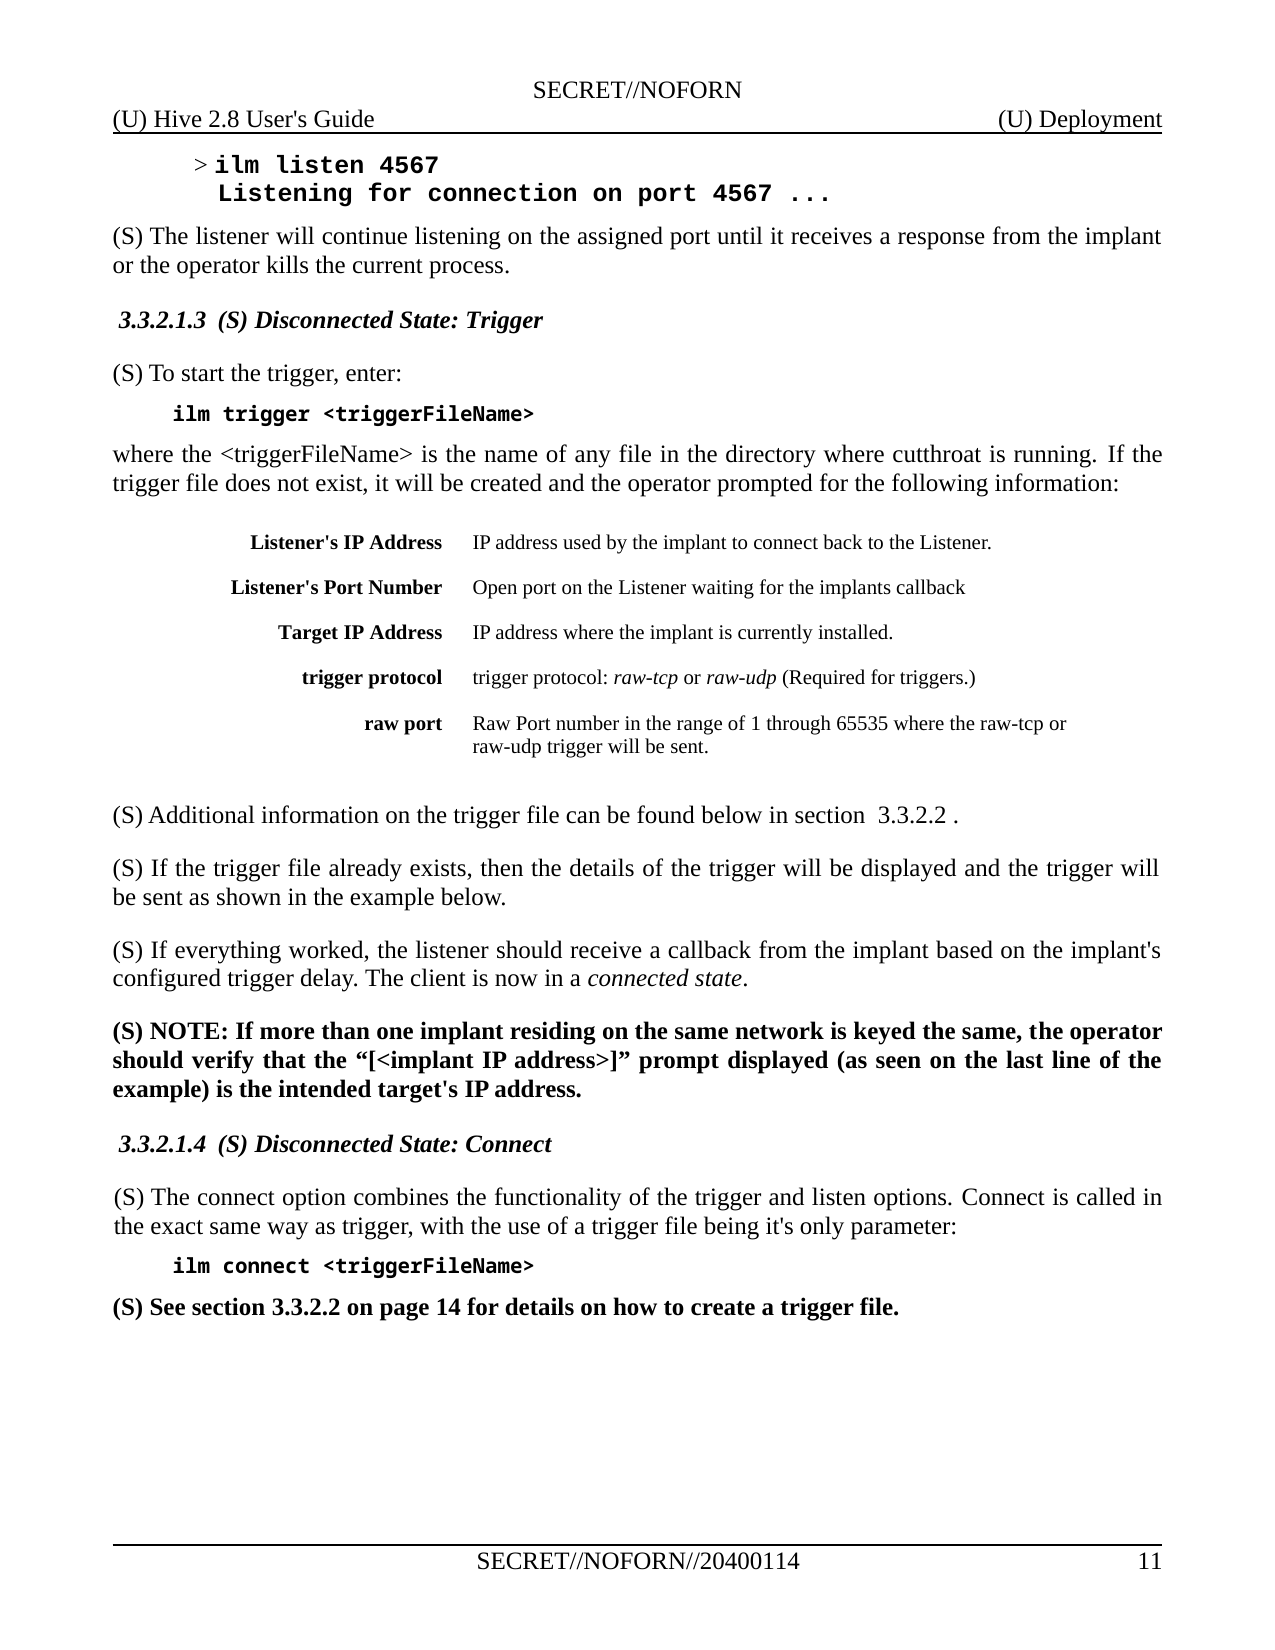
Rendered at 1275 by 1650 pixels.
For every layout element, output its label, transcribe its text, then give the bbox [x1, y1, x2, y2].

list (S) The connect option combines the functionality of the trigger and listen options. Connect is called in the exact same way as trigger, with the use of a trigger file being it's only parameter: [112, 1182, 1162, 1239]
table_header IP address used by the implant to connect back to the Listener. [457, 524, 1084, 569]
text where the <triggerFileName> is the name of any file in the directory where cutthroat is running. If the trigger file does not exist, it will be created and the operator prompted for the following information: [112, 439, 1162, 497]
table_cell Open port on the Listener waiting for the implants callback [457, 569, 1084, 614]
text (S) If the trigger file already exists, then the details of the trigger will be displayed and the trigger will be sent as shown in the example below. [112, 853, 1162, 911]
text > ilm listen 4567 [187, 150, 1162, 181]
table_cell Listener's Port Number [191, 569, 457, 614]
text (S) To start the trigger, enter: [112, 358, 1162, 387]
subtitle (S) Disconnected State: Connect [112, 1129, 1162, 1158]
table_cell raw port [191, 704, 457, 773]
text Listening for connection on port 4567 ... [187, 181, 1162, 209]
table_cell trigger protocol [191, 659, 457, 704]
text (S) NOTE: If more than one implant residing on the same network is keyed the same, the operator should verify that the “[<implant IP address>]” prompt displayed (as seen on the last line of the example) is the intended target's IP address. [112, 1016, 1162, 1102]
table_cell Raw Port number in the range of 1 through 65535 where the raw-tcp or raw-udp trigger will be sent. [457, 704, 1084, 773]
text (S) Additional information on the trigger file can be found below in section 3.3.2.2. [112, 801, 1162, 829]
table_cell trigger protocol: raw-tcp or raw-udp (Required for triggers.) [457, 659, 1084, 704]
text ilm connect <triggerFileName> [142, 1252, 1132, 1280]
table_cell IP address where the implant is currently installed. [457, 614, 1084, 659]
table_cell Target IP Address [191, 614, 457, 659]
subtitle (S) Disconnected State: Trigger [112, 306, 1162, 334]
text ilm trigger <triggerFileName> [142, 399, 1132, 427]
text (S) If everything worked, the listener should receive a callback from the implant based on the implant's configured trigger delay. The client is now in a connected state. [112, 935, 1162, 992]
text (S) See section 3.3.2.2 on page 14 for details on how to create a trigger file. [112, 1292, 1162, 1321]
text (S) The listener will continue listening on the assigned port until it receives a response from the implant or the operator kills the current process. [112, 221, 1162, 279]
table_header Listener's IP Address [191, 524, 457, 569]
